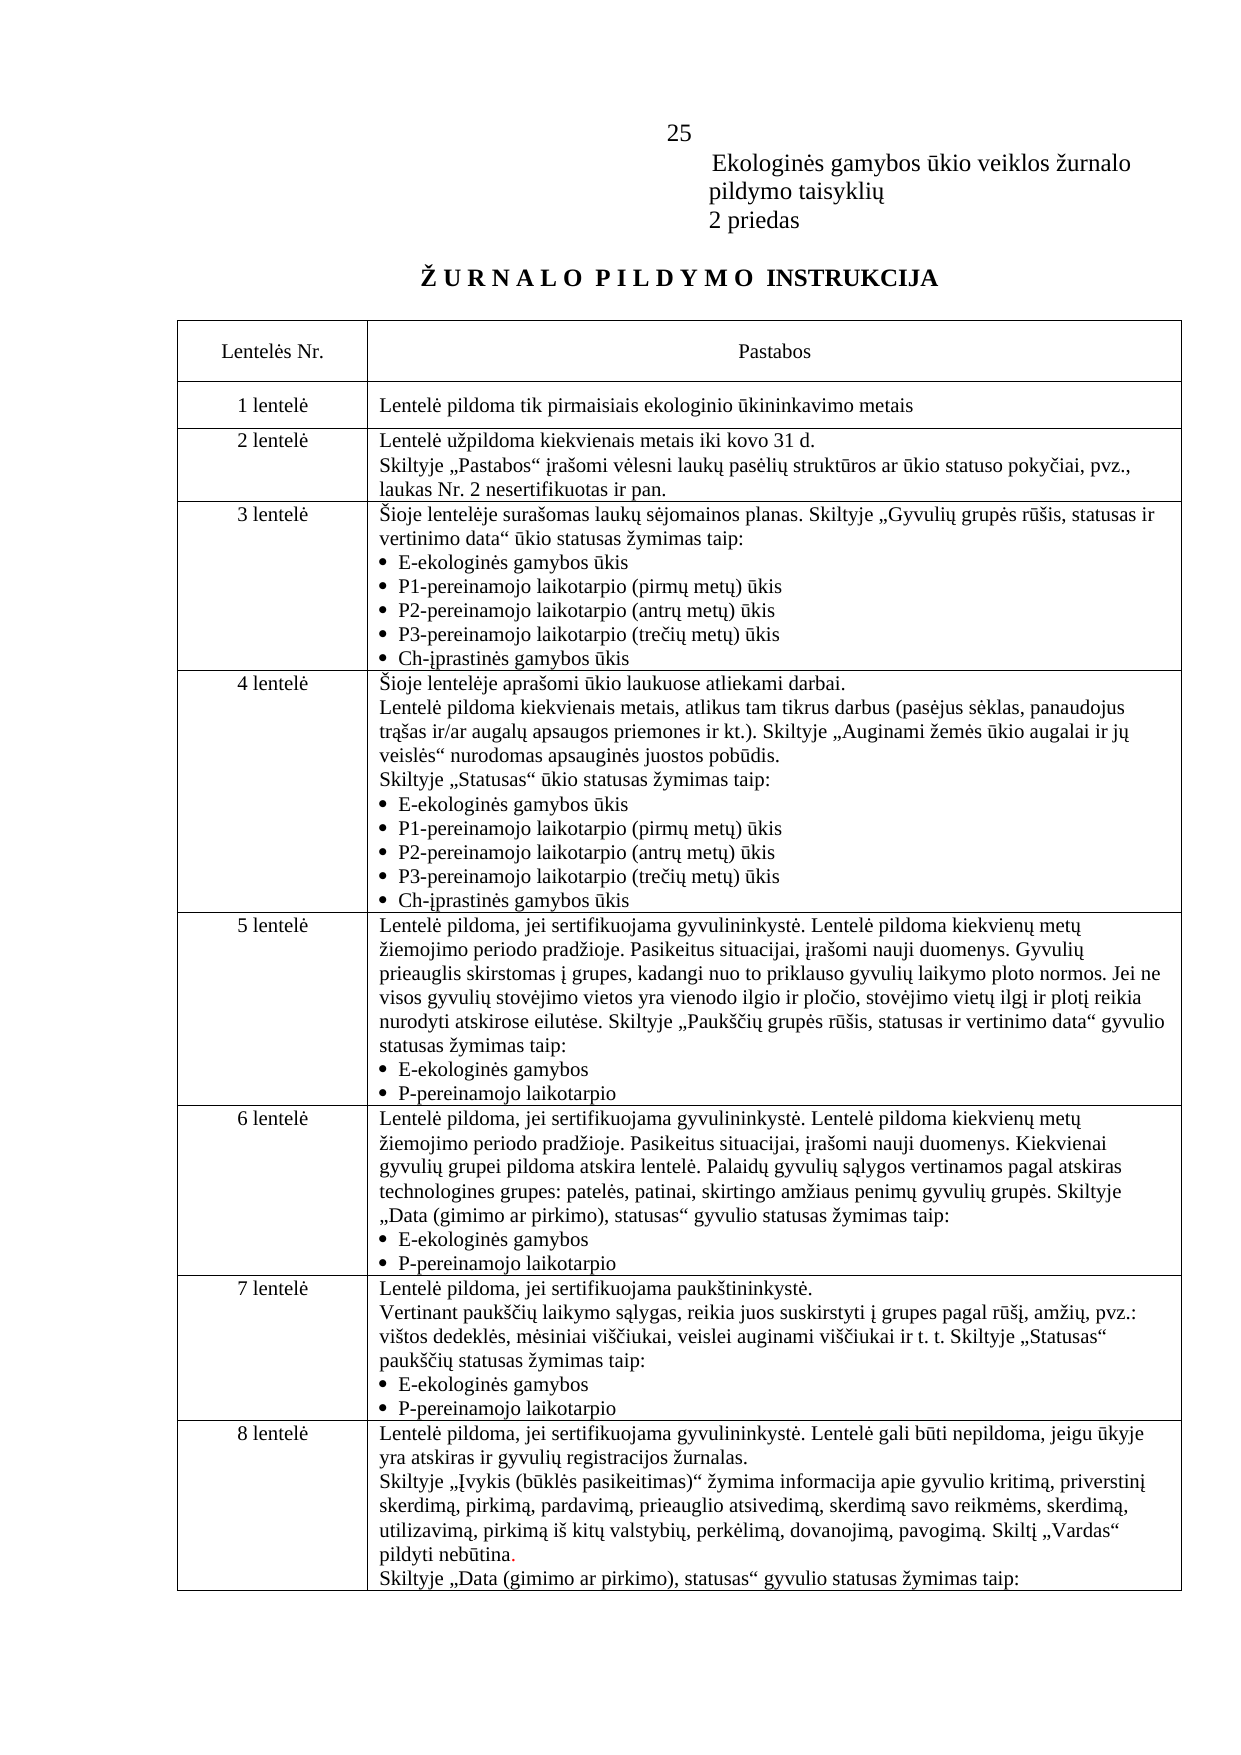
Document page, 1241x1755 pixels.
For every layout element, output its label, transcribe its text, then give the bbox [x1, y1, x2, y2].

table_cell 6 lentelė [178, 1106, 367, 1275]
table_cell 7 lentelė [178, 1276, 367, 1420]
table_header Lentelės Nr. [178, 321, 367, 381]
table_cell 5 lentelė [178, 913, 367, 1105]
table_cell 3 lentelė [178, 502, 367, 670]
table_cell Lentelė užpildoma kiekvienais metais iki kovo 31 d. Skiltyje „Pastabos“ įrašomi vėlesni laukų pasėlių struktūros ar ūkio statuso pokyčiai, pvz., laukas Nr. 2 nesertifikuotas ir pan. [368, 429, 1181, 501]
table_cell 8 lentelė [178, 1421, 367, 1590]
table_cell Lentelė pildoma, jei sertifikuojama paukštininkystė. Vertinant paukščių laikymo sąlygas, reikia juos suskirstyti į grupes pagal rūšį, amžių, pvz.: vištos dedeklės, mėsiniai viščiukai, veislei auginami viščiukai ir t. t. Skiltyje „Statusas“ paukščių statusas žymimas taip: E-ekologinės gamybos P-pereinamojo laikotarpio [368, 1276, 1181, 1420]
table_cell 1 lentelė [178, 382, 367, 427]
table_cell Šioje lentelėje aprašomi ūkio laukuose atliekami darbai. Lentelė pildoma kiekvienais metais, atlikus tam tikrus darbus (pasėjus sėklas, panaudojus trąšas ir/ar augalų apsaugos priemones ir kt.). Skiltyje „Auginami žemės ūkio augalai ir jų veislės“ nurodomas apsauginės juostos pobūdis. Skiltyje „Statusas“ ūkio statusas žymimas taip: E-ekologinės gamybos ūkis P1-pereinamojo laikotarpio (pirmų metų) ūkis P2-pereinamojo laikotarpio (antrų metų) ūkis P3-pereinamojo laikotarpio (trečių metų) ūkis Ch-įprastinės gamybos ūkis [368, 671, 1181, 912]
table_cell Lentelė pildoma, jei sertifikuojama gyvulininkystė. Lentelė pildoma kiekvienų metų žiemojimo periodo pradžioje. Pasikeitus situacijai, įrašomi nauji duomenys. Kiekvienai gyvulių grupei pildoma atskira lentelė. Palaidų gyvulių sąlygos vertinamos pagal atskiras technologines grupes: patelės, patinai, skirtingo amžiaus penimų gyvulių grupės. Skiltyje „Data (gimimo ar pirkimo), statusas“ gyvulio statusas žymimas taip: E-ekologinės gamybos P-pereinamojo laikotarpio [368, 1106, 1181, 1275]
table_cell Lentelė pildoma, jei sertifikuojama gyvulininkystė. Lentelė gali būti nepildoma, jeigu ūkyje yra atskiras ir gyvulių registracijos žurnalas. Skiltyje „Įvykis (būklės pasikeitimas)“ žymima informacija apie gyvulio kritimą, priverstinį skerdimą, pirkimą, pardavimą, prieauglio atsivedimą, skerdimą savo reikmėms, skerdimą, utilizavimą, pirkimą iš kitų valstybių, perkėlimą, dovanojimą, pavogimą. Skiltį „Vardas“ pildyti nebūtina. Skiltyje „Data (gimimo ar pirkimo), statusas“ gyvulio statusas žymimas taip: [368, 1421, 1181, 1590]
table_header Pastabos [368, 321, 1181, 381]
table_cell 4 lentelė [178, 671, 367, 912]
table_cell Lentelė pildoma, jei sertifikuojama gyvulininkystė. Lentelė pildoma kiekvienų metų žiemojimo periodo pradžioje. Pasikeitus situacijai, įrašomi nauji duomenys. Gyvulių prieauglis skirstomas į grupes, kadangi nuo to priklauso gyvulių laikymo ploto normos. Jei ne visos gyvulių stovėjimo vietos yra vienodo ilgio ir pločio, stovėjimo vietų ilgį ir plotį reikia nurodyti atskirose eilutėse. Skiltyje „Paukščių grupės rūšis, statusas ir vertinimo data“ gyvulio statusas žymimas taip: E-ekologinės gamybos P-pereinamojo laikotarpio [368, 913, 1181, 1105]
text Ekologinės gamybos ūkio veiklos žurnalo pildymo taisyklių [709, 148, 1181, 205]
table_cell Šioje lentelėje surašomas laukų sėjomainos planas. Skiltyje „Gyvulių grupės rūšis, statusas ir vertinimo data“ ūkio statusas žymimas taip: E-ekologinės gamybos ūkis P1-pereinamojo laikotarpio (pirmų metų) ūkis P2-pereinamojo laikotarpio (antrų metų) ūkis P3-pereinamojo laikotarpio (trečių metų) ūkis Ch-įprastinės gamybos ūkis [368, 502, 1181, 670]
text Žurnalo pildymo instrukcija [177, 263, 1181, 291]
text 2 priedas [177, 205, 1181, 234]
table_cell Lentelė pildoma tik pirmaisiais ekologinio ūkininkavimo metais [368, 382, 1181, 427]
table_cell 2 lentelė [178, 429, 367, 501]
